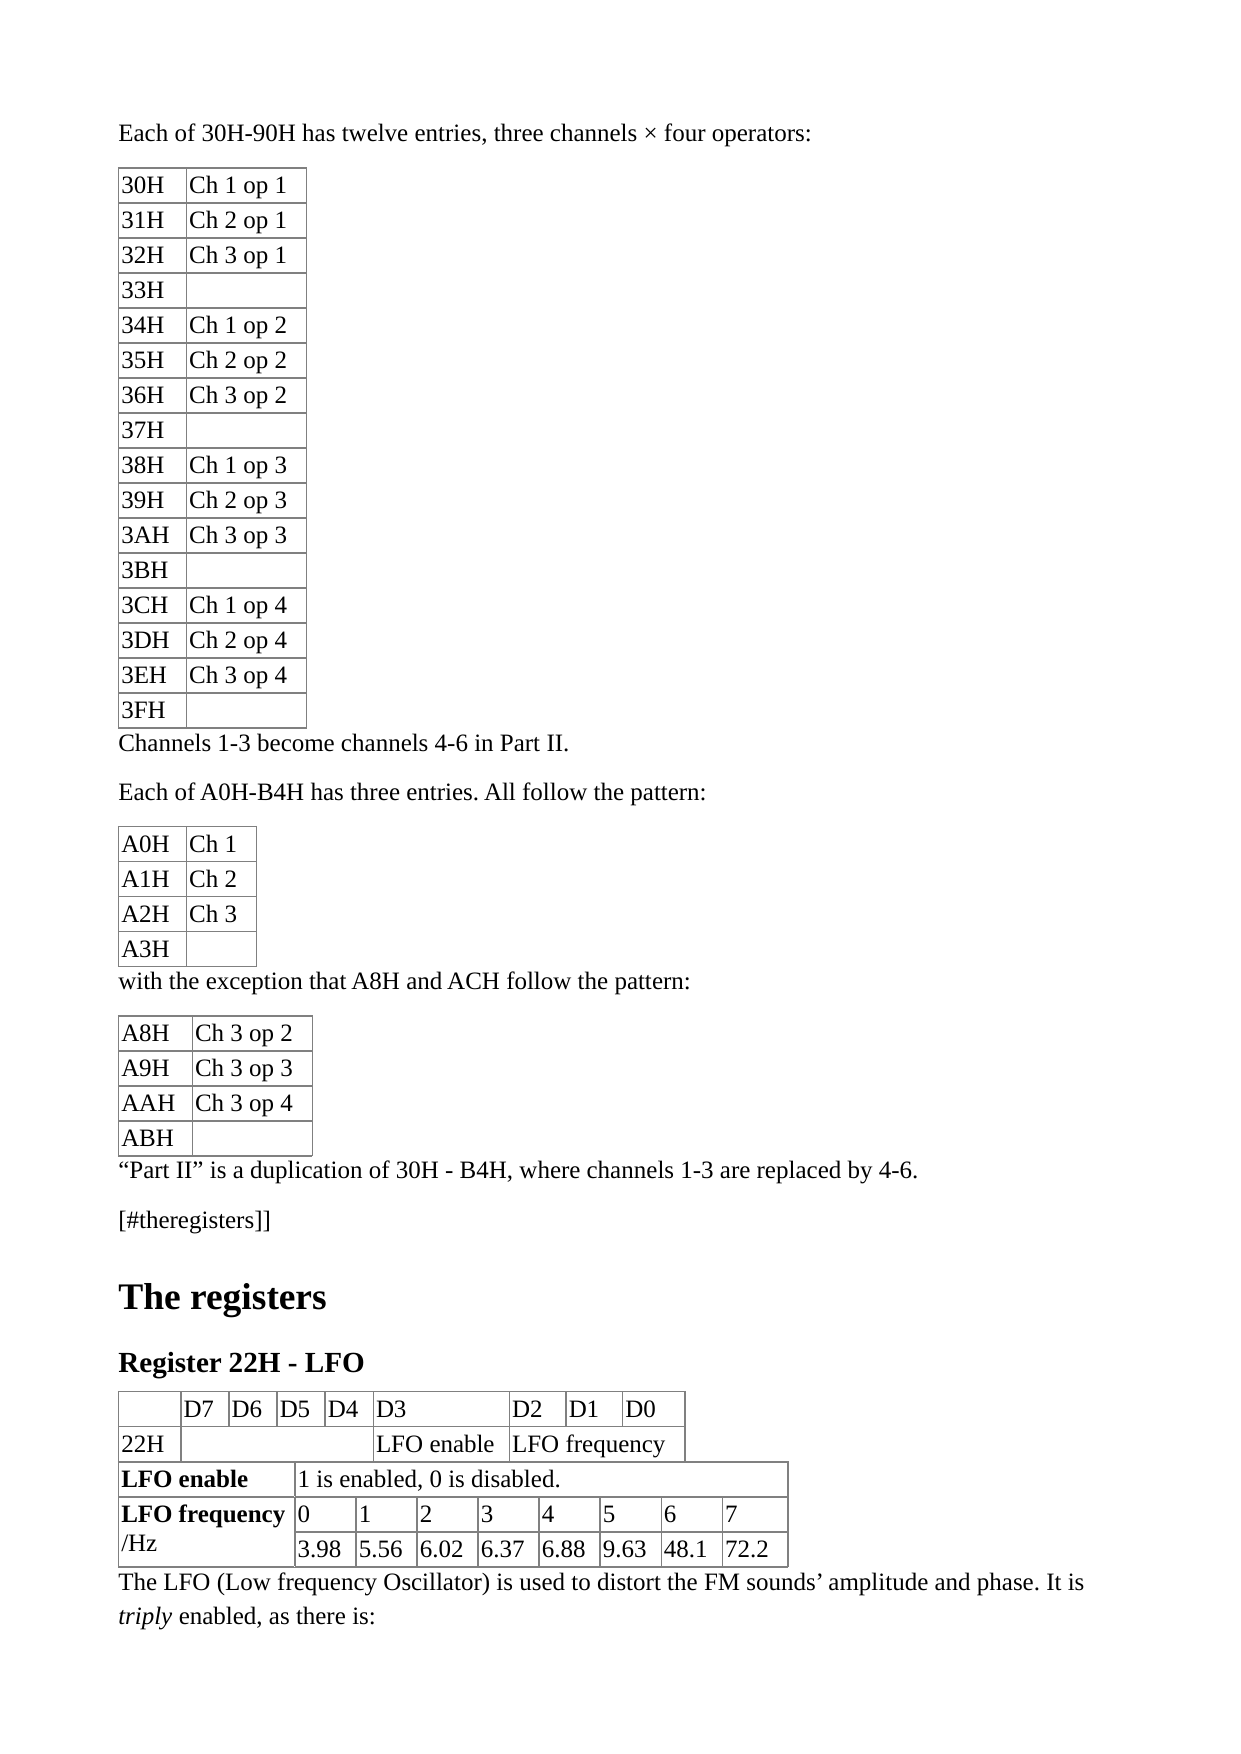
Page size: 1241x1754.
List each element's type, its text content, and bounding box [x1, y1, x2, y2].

table_cell 6.02 [418, 1533, 477, 1566]
table_header D4 [326, 1392, 373, 1426]
text Channels 1-3 become channels 4-6 in Part II. [118, 728, 1122, 756]
table_cell 3BH [119, 554, 186, 587]
text The LFO (Low frequency Oscillator) is used to distort the FM sounds’ amplitude and phase. It is triply enabled, as there is: [118, 1567, 1122, 1630]
table_header D6 [230, 1392, 276, 1426]
table_cell A3H [119, 932, 186, 966]
table_cell Ch 2 op 4 [187, 624, 306, 657]
table_cell 3FH [119, 694, 186, 727]
table_cell Ch 3 op 1 [187, 239, 306, 272]
table_cell [187, 694, 306, 727]
table_cell Ch 1 op 4 [187, 589, 306, 622]
table_header D5 [278, 1392, 324, 1426]
table_cell Ch 3 op 2 [187, 379, 306, 412]
table_header Ch 1 [187, 827, 256, 861]
table_cell Ch 2 op 2 [187, 344, 306, 377]
table_cell 6 [662, 1498, 722, 1531]
table_cell Ch 2 [187, 862, 256, 896]
table_cell LFO frequency /Hz [119, 1498, 294, 1566]
table_header D1 [567, 1392, 622, 1426]
table_cell 3AH [119, 519, 186, 552]
table_cell [187, 274, 306, 307]
text Each of A0H-B4H has three entries. All follow the pattern: [118, 777, 1122, 805]
table_cell [182, 1427, 373, 1461]
table_cell 2 [418, 1498, 477, 1531]
table_cell 31H [119, 204, 186, 237]
table_cell Ch 3 op 3 [193, 1052, 312, 1085]
table_cell 3CH [119, 589, 186, 622]
table_cell A1H [119, 862, 186, 896]
table_cell 3 [479, 1498, 538, 1531]
table_cell 34H [119, 309, 186, 342]
table_cell 9.63 [601, 1533, 661, 1566]
table_cell 72.2 [723, 1533, 787, 1566]
table_header D3 [374, 1392, 509, 1426]
table_cell A2H [119, 897, 186, 931]
table_cell LFO frequency [510, 1427, 684, 1461]
table_cell 6.37 [479, 1533, 538, 1566]
text Each of 30H-90H has twelve entries, three channels × four operators: [118, 118, 1122, 147]
table_header D7 [182, 1392, 228, 1426]
table_cell Ch 1 op 3 [187, 449, 306, 482]
table_cell 48.1 [662, 1533, 722, 1566]
table_cell [187, 932, 256, 966]
table_cell 0 [296, 1498, 355, 1531]
text “Part II” is a duplication of 30H - B4H, where channels 1-3 are replaced by 4-6. [118, 1156, 1122, 1184]
table_header Ch 1 op 1 [187, 169, 306, 202]
table_cell 35H [119, 344, 186, 377]
table_header A8H [119, 1017, 192, 1050]
table_cell 38H [119, 449, 186, 482]
table_header Ch 3 op 2 [193, 1017, 312, 1050]
table_cell [187, 554, 306, 587]
table_cell 5 [601, 1498, 661, 1531]
table_cell [193, 1122, 312, 1155]
table_cell ABH [119, 1122, 192, 1155]
table_cell 3DH [119, 624, 186, 657]
table_cell LFO enable [374, 1427, 509, 1461]
table_cell 36H [119, 379, 186, 412]
table_cell Ch 3 op 3 [187, 519, 306, 552]
table_cell 33H [119, 274, 186, 307]
table_cell Ch 3 [187, 897, 256, 931]
table_cell 3EH [119, 659, 186, 692]
table_cell Ch 2 op 3 [187, 484, 306, 517]
text [#theregisters]] [118, 1205, 1122, 1233]
table_cell AAH [119, 1087, 192, 1120]
table_header D2 [510, 1392, 565, 1426]
table_cell 7 [723, 1498, 787, 1531]
table_cell 4 [540, 1498, 599, 1531]
table_cell 5.56 [357, 1533, 416, 1566]
table_header A0H [119, 827, 186, 861]
table_cell 39H [119, 484, 186, 517]
table_header 1 is enabled, 0 is disabled. [296, 1463, 787, 1496]
table_cell 32H [119, 239, 186, 272]
table_cell Ch 3 op 4 [193, 1087, 312, 1120]
table_cell 1 [357, 1498, 416, 1531]
table_header [119, 1392, 180, 1426]
table_cell 3.98 [296, 1533, 355, 1566]
table_header 30H [119, 169, 186, 202]
table_cell Ch 1 op 2 [187, 309, 306, 342]
table_cell 37H [119, 414, 186, 447]
table_cell 22H [119, 1427, 180, 1461]
subtitle The registers [118, 1274, 1122, 1318]
subtitle Register 22H - LFO [118, 1345, 1122, 1378]
table_cell 6.88 [540, 1533, 599, 1566]
table_header D0 [623, 1392, 684, 1426]
table_cell Ch 3 op 4 [187, 659, 306, 692]
text with the exception that A8H and ACH follow the pattern: [118, 966, 1122, 995]
table_cell Ch 2 op 1 [187, 204, 306, 237]
table_cell [187, 414, 306, 447]
table_cell A9H [119, 1052, 192, 1085]
table_header LFO enable [119, 1463, 294, 1496]
